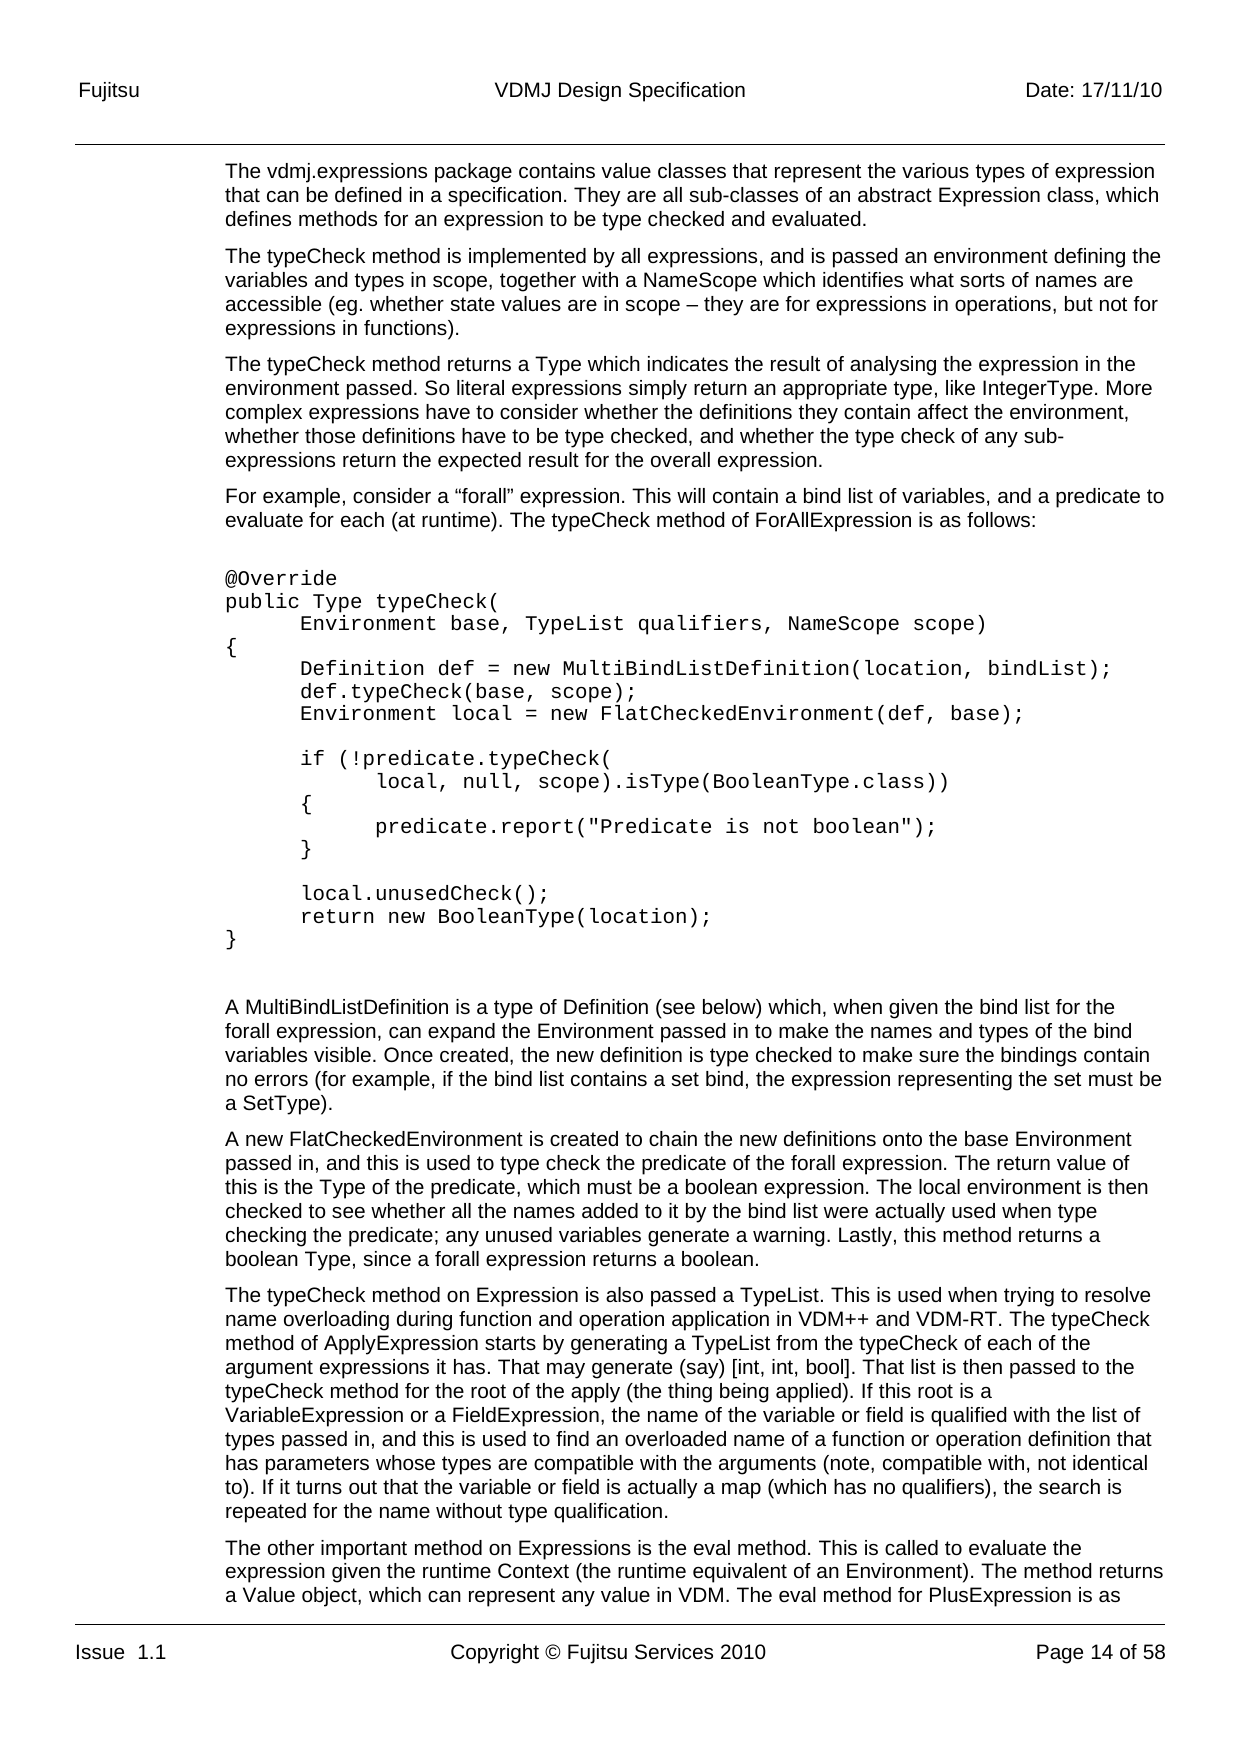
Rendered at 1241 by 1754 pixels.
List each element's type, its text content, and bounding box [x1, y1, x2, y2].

text return new BooleanType(location); [225, 905, 1165, 928]
text local, null, scope).isType(BooleanType.class)) [225, 770, 1165, 793]
text The vdmj.expressions package contains value classes that represent the various types of expression that can be defined in a specification. They are all sub-classes of an abstract Expression class, which defines methods for an expression to be type checked and evaluated. [225, 160, 1165, 232]
text public Type typeCheck( [225, 590, 1165, 613]
text The typeCheck method returns a Type which indicates the result of analysing the expression in the environment passed. So literal expressions simply return an appropriate type, like IntegerType. More complex expressions have to consider whether the definitions they contain affect the environment, whether those definitions have to be type checked, and whether the type check of any sub-expressions return the expected result for the overall expression. [225, 352, 1165, 472]
text For example, consider a “forall” expression. This will contain a bind list of variables, and a predicate to evaluate for each (at runtime). The typeCheck method of ForAllExpression is as follows: [225, 485, 1165, 533]
text if (!predicate.typeCheck( [225, 748, 1165, 770]
text } [225, 838, 1165, 860]
text Environment base, TypeList qualifiers, NameScope scope) [225, 613, 1165, 635]
text A new FlatCheckedEnvironment is created to chain the new definitions onto the base Environment passed in, and this is used to type check the predicate of the forall expression. The return value of this is the Type of the predicate, which must be a boolean expression. The local environment is then checked to see whether all the names added to it by the bind list were actually used when type checking the predicate; any unused variables generate a warning. Lastly, this method returns a boolean Type, since a forall expression returns a boolean. [225, 1127, 1165, 1271]
text local.unusedCheck(); [225, 883, 1165, 905]
text Environment local = new FlatCheckedEnvironment(def, base); [225, 703, 1165, 725]
text The other important method on Expressions is the eval method. This is called to evaluate the expression given the runtime Context (the runtime equivalent of an Environment). The method returns a Value object, which can represent any value in VDM. The eval method for PlusExpression is as [225, 1536, 1165, 1608]
text Definition def = new MultiBindListDefinition(location, bindList); [225, 658, 1165, 680]
text The typeCheck method on Expression is also passed a TypeList. This is used when trying to resolve name overloading during function and operation application in VDM++ and VDM-RT. The typeCheck method of ApplyExpression starts by generating a TypeList from the typeCheck of each of the argument expressions it has. That may generate (say) [int, int, bool]. That list is then passed to the typeCheck method for the root of the apply (the thing being applied). If this root is a VariableExpression or a FieldExpression, the name of the variable or field is qualified with the list of types passed in, and this is used to find an overloaded name of a function or operation definition that has parameters whose types are compatible with the arguments (note, compatible with, not identical to). If it turns out that the variable or field is actually a map (which has no qualifiers), the search is repeated for the name without type qualification. [225, 1284, 1165, 1523]
text { [225, 793, 1165, 815]
text def.typeCheck(base, scope); [225, 680, 1165, 703]
text @Override [225, 568, 1165, 590]
text { [225, 635, 1165, 658]
text } [225, 928, 1165, 950]
text The typeCheck method is implemented by all expressions, and is passed an environment defining the variables and types in scope, together with a NameScope which identifies what sorts of names are accessible (eg. whether state values are in scope – they are for expressions in operations, but not for expressions in functions). [225, 244, 1165, 340]
text predicate.report("Predicate is not boolean"); [225, 815, 1165, 838]
text A MultiBindListDefinition is a type of Definition (see below) which, when given the bind list for the forall expression, can expand the Environment passed in to make the names and types of the bind variables visible. Once created, the new definition is type checked to make sure the bindings contain no errors (for example, if the bind list contains a set bind, the expression representing the set must be a SetType). [225, 995, 1165, 1115]
